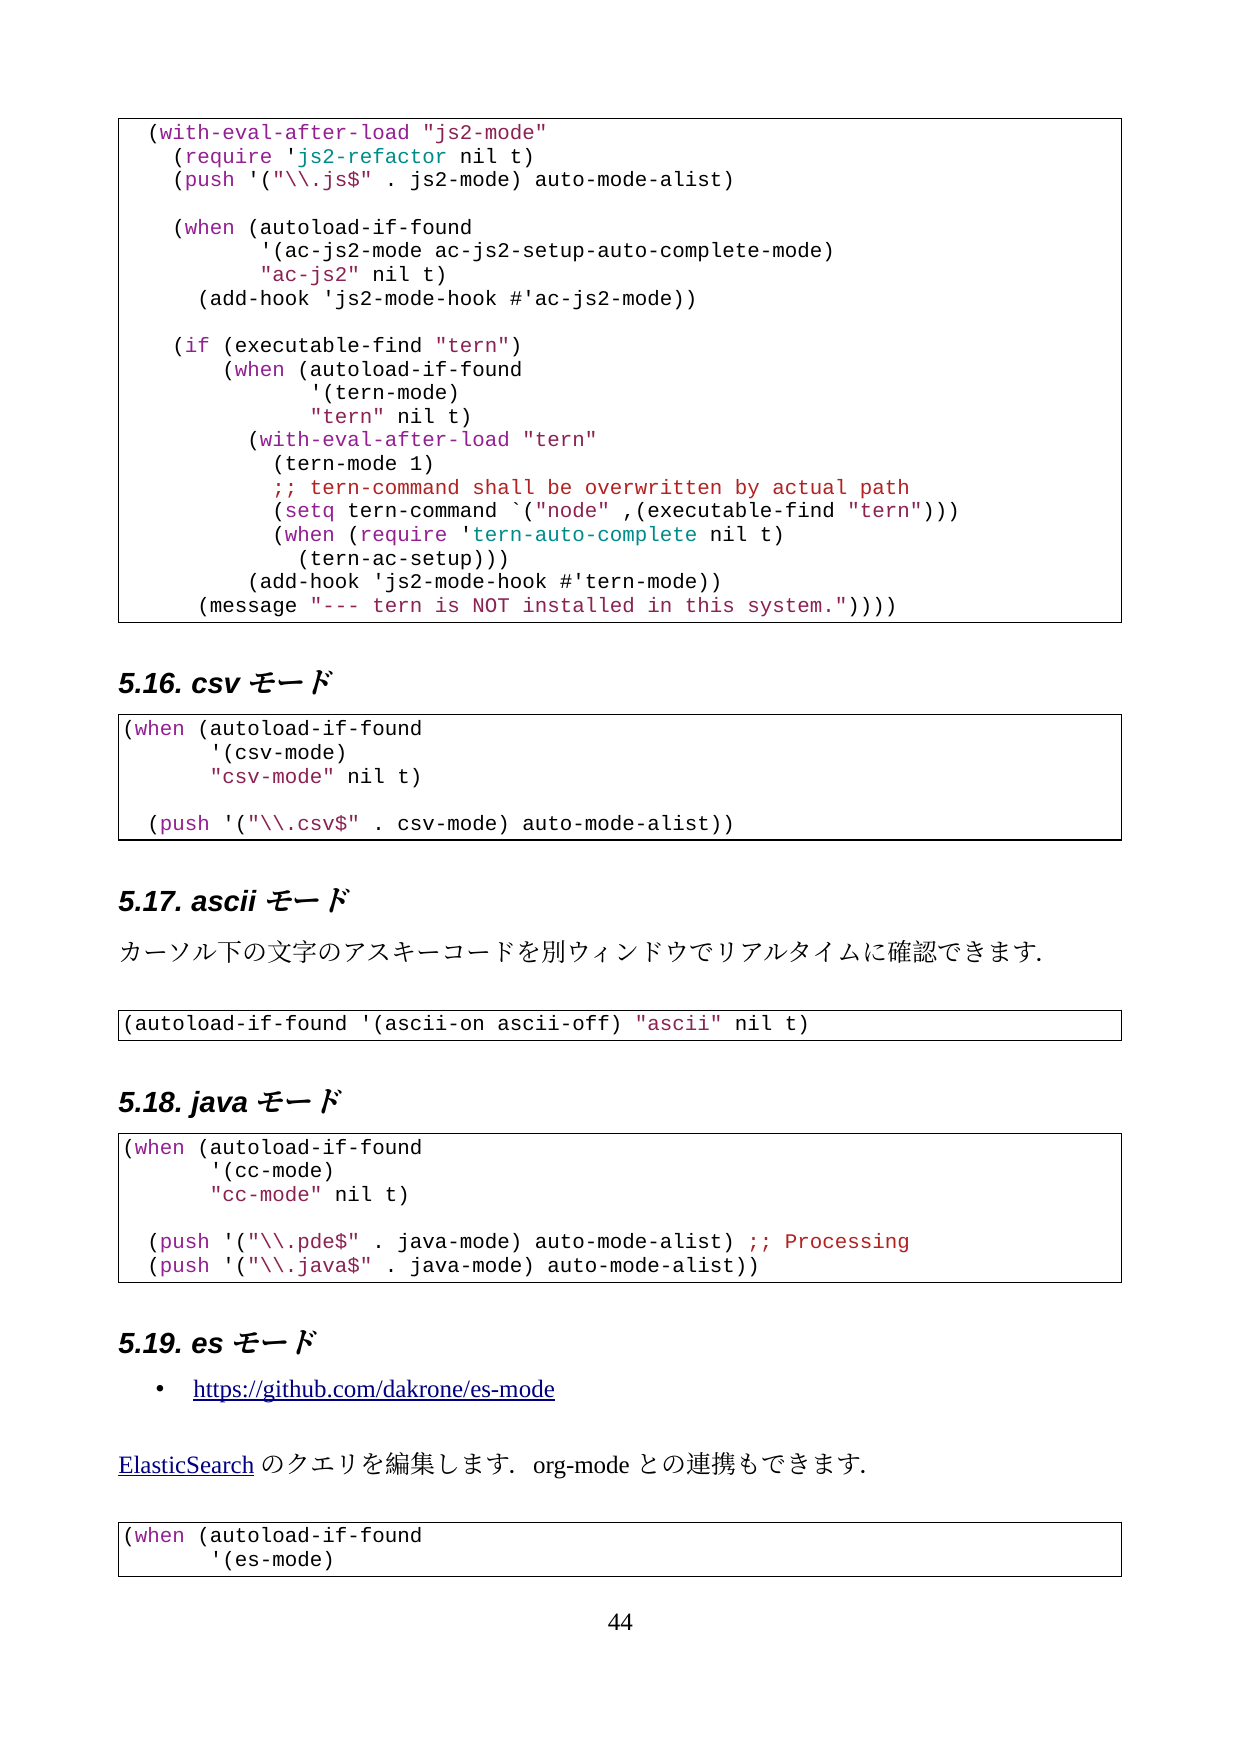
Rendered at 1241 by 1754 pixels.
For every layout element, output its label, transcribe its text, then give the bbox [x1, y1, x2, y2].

subtitle csvモード [118, 660, 1122, 702]
text (require 'js2-refactor nil t) [119, 142, 1121, 165]
text '(tern-mode) [119, 378, 1121, 402]
text (when (autoload-if-found [119, 1134, 1121, 1156]
text (push '("\\.csv$" . csv-mode) auto-mode-alist)) [119, 809, 1121, 839]
subtitle asciiモード [118, 878, 1122, 920]
text '(csv-mode) [119, 738, 1121, 762]
text '(ac-js2-mode ac-js2-setup-auto-complete-mode) [119, 236, 1121, 260]
list https://github.com/dakrone/es-mode [156, 1374, 1122, 1432]
text (when (autoload-if-found [119, 213, 1121, 236]
text (with-eval-after-load "js2-mode" [119, 119, 1121, 142]
text (message "--- tern is NOT installed in this system.")))) [119, 591, 1121, 622]
subtitle esモード [118, 1320, 1122, 1362]
text (push '("\\.js$" . js2-mode) auto-mode-alist) [119, 165, 1121, 189]
text (when (require 'tern-auto-complete nil t) [119, 520, 1121, 544]
text (tern-ac-setup))) [119, 544, 1121, 567]
text (add-hook 'js2-mode-hook #'ac-js2-mode)) [119, 284, 1121, 307]
text "cc-mode" nil t) [119, 1180, 1121, 1204]
text "ac-js2" nil t) [119, 260, 1121, 284]
text カーソル下の文字のアスキーコードを別ウィンドウでリアルタイムに確認できます． [118, 932, 1122, 997]
text (when (autoload-if-found [119, 1523, 1121, 1545]
text (with-eval-after-load "tern" [119, 426, 1121, 449]
text ;; tern-command shall be overwritten by actual path [119, 473, 1121, 496]
text (when (autoload-if-found [119, 715, 1121, 738]
subtitle javaモード [118, 1078, 1122, 1120]
text (push '("\\.pde$" . java-mode) auto-mode-alist) ;; Processing [119, 1227, 1121, 1251]
text (if (executable-find "tern") [119, 331, 1121, 354]
text (push '("\\.java$" . java-mode) auto-mode-alist)) [119, 1251, 1121, 1282]
text (tern-mode 1) [119, 449, 1121, 473]
text '(cc-mode) [119, 1156, 1121, 1180]
text (setq tern-command `("node" ,(executable-find "tern"))) [119, 496, 1121, 520]
text (add-hook 'js2-mode-hook #'tern-mode)) [119, 567, 1121, 591]
text "tern" nil t) [119, 402, 1121, 426]
text "csv-mode" nil t) [119, 762, 1121, 785]
text (when (autoload-if-found [119, 354, 1121, 378]
text '(es-mode) [119, 1545, 1121, 1576]
text ElasticSearch のクエリを編集します．org-mode との連携もできます． [118, 1444, 1122, 1509]
text (autoload-if-found '(ascii-on ascii-off) "ascii" nil t) [119, 1011, 1121, 1040]
